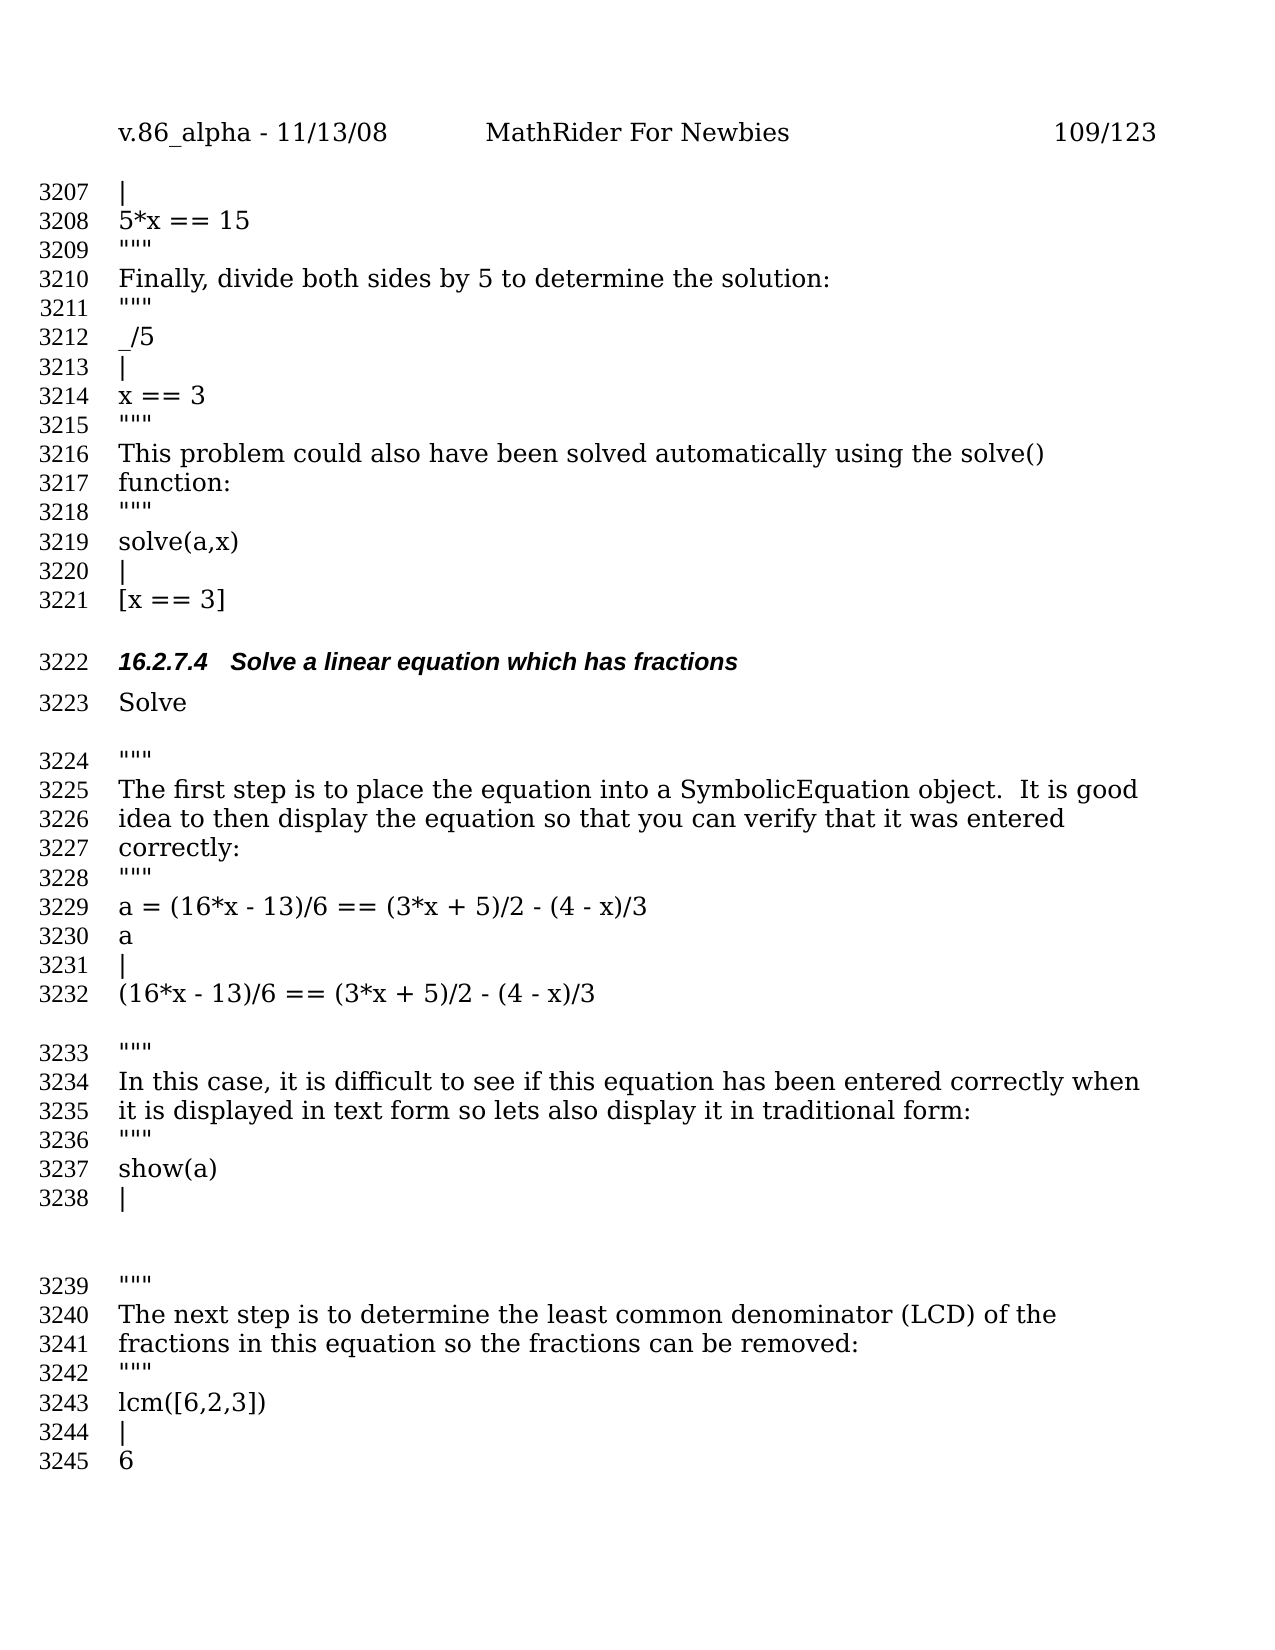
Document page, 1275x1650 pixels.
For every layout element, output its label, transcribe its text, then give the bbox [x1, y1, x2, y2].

text """ [118, 1359, 1157, 1388]
text Solve [118, 688, 1157, 717]
text """ [118, 235, 1157, 264]
text | [118, 556, 1157, 585]
text """ [118, 746, 1157, 775]
subtitle Solve a linear equation which has fractions [118, 647, 1157, 676]
text [x == 3] [118, 585, 1157, 614]
text | [118, 1417, 1157, 1446]
text 6 [118, 1446, 1157, 1475]
text """ [118, 1125, 1157, 1154]
text a [118, 921, 1157, 950]
text This problem could also have been solved automatically using the solve() function: [118, 439, 1157, 498]
text a = (16*x - 13)/6 == (3*x + 5)/2 - (4 - x)/3 [118, 892, 1157, 921]
text 5*x == 15 [118, 206, 1157, 235]
text solve(a,x) [118, 527, 1157, 556]
text """ [118, 1271, 1157, 1300]
text _/5 [118, 323, 1157, 352]
text The first step is to place the equation into a SymbolicEquation object. It is good idea to then display the equation so that you can verify that it was entered correctly: [118, 775, 1157, 863]
text """ [118, 863, 1157, 892]
text The next step is to determine the least common denominator (LCD) of the fractions in this equation so the fractions can be removed: [118, 1300, 1157, 1359]
text show(a) [118, 1154, 1157, 1184]
text lcm([6,2,3]) [118, 1388, 1157, 1417]
text In this case, it is difficult to see if this equation has been entered correctly when it is displayed in text form so lets also display it in traditional form: [118, 1067, 1157, 1125]
text """ [118, 410, 1157, 439]
text | [118, 950, 1157, 979]
text | [118, 1184, 1157, 1213]
text | [118, 352, 1157, 381]
text | [118, 177, 1157, 206]
text Finally, divide both sides by 5 to determine the solution: [118, 264, 1157, 293]
text x == 3 [118, 381, 1157, 410]
text """ [118, 1038, 1157, 1067]
text """ [118, 498, 1157, 527]
text (16*x - 13)/6 == (3*x + 5)/2 - (4 - x)/3 [118, 979, 1157, 1009]
text """ [118, 293, 1157, 323]
